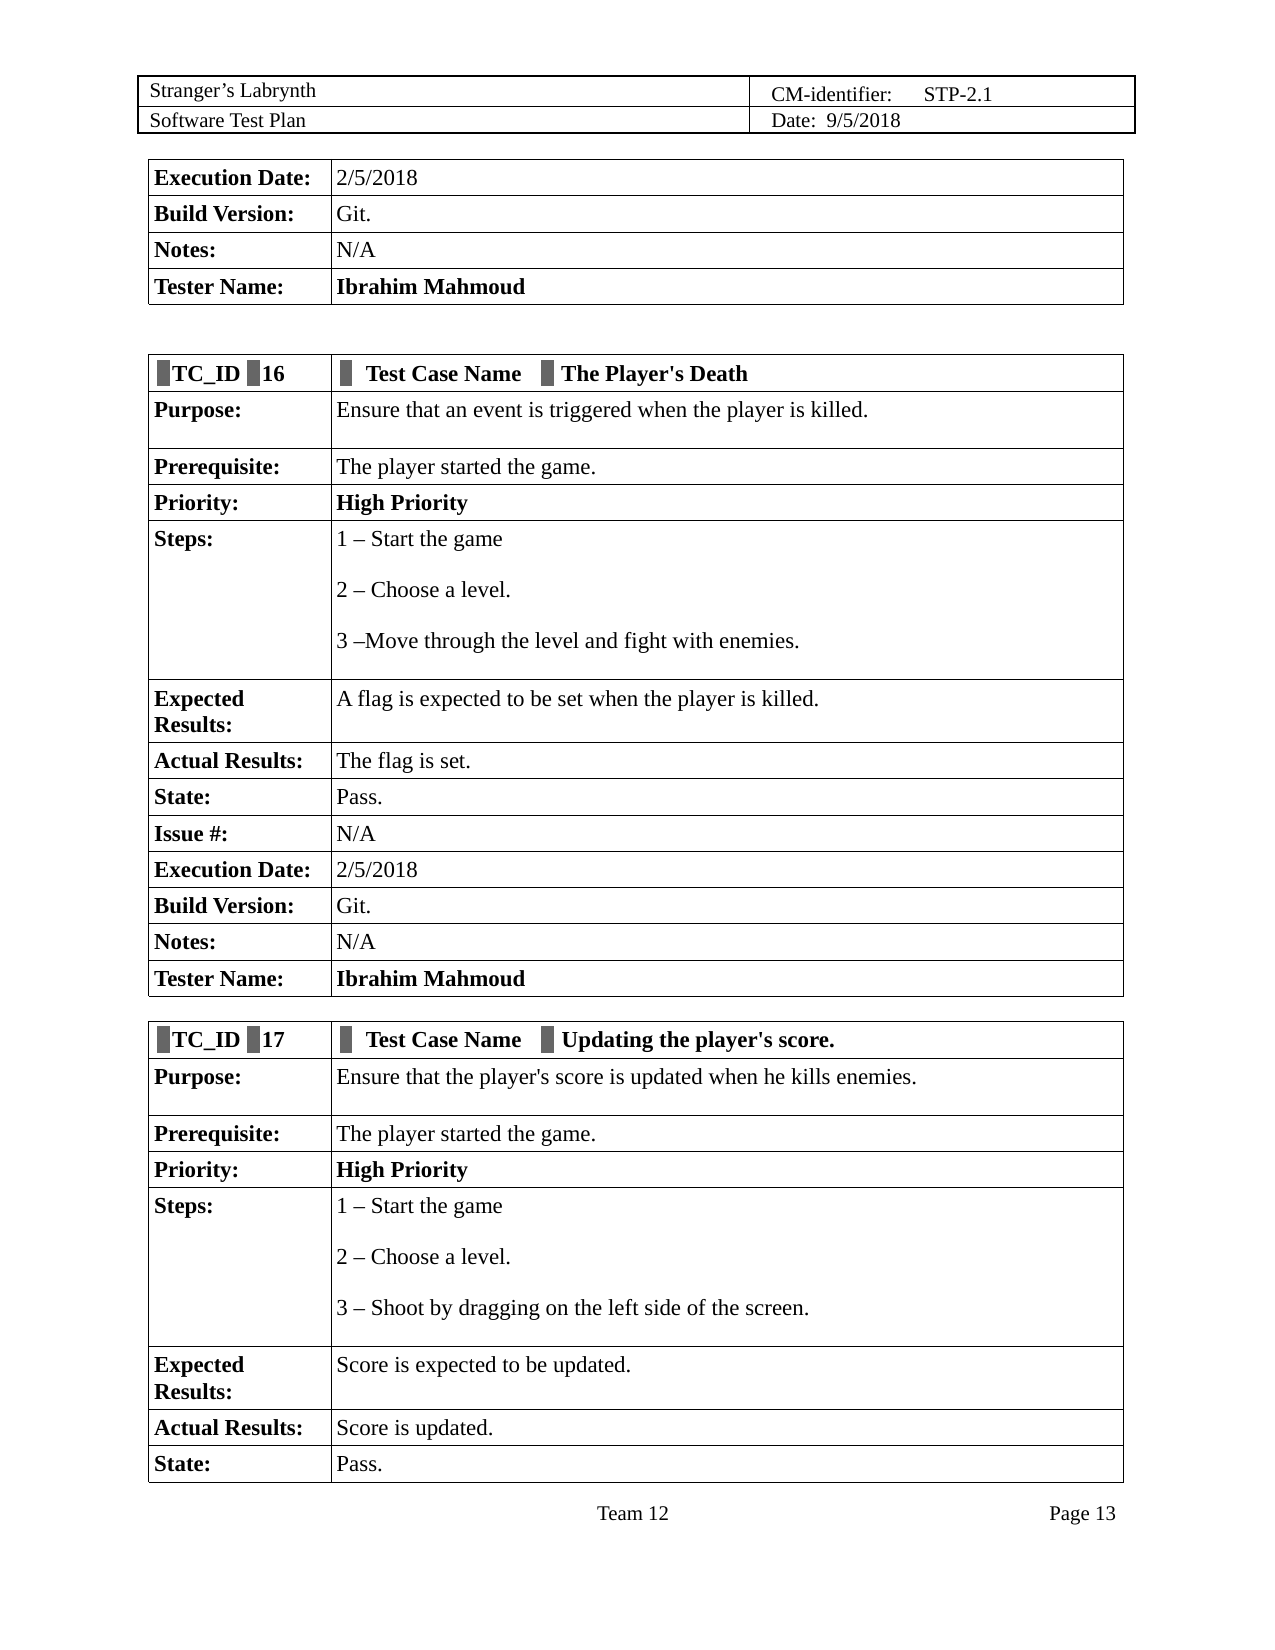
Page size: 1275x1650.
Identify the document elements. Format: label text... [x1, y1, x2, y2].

table_header The Player's Death [533, 355, 1123, 391]
table_cell Notes: [149, 924, 331, 959]
table_cell Ibrahim Mahmoud [332, 961, 1123, 996]
table_cell Score is updated. [332, 1410, 1123, 1445]
table_cell High Priority [332, 485, 1123, 520]
table_cell A flag is expected to be set when the player is killed. [332, 680, 1123, 742]
table_cell Actual Results: [149, 1410, 331, 1445]
table_cell Prerequisite: [149, 449, 331, 484]
table_cell The player started the game. [332, 1116, 1123, 1151]
table_cell Priority: [149, 485, 331, 520]
table_header TC_ID [149, 355, 242, 391]
table_cell Execution Date: [149, 160, 331, 195]
table_cell State: [149, 779, 331, 814]
table_header TC_ID [149, 1022, 242, 1057]
table_cell 1 – Start the game 2 – Choose a level. 3 –Move through the level and fight with enemies. [332, 521, 1123, 679]
table_cell Tester Name: [149, 961, 331, 996]
table_cell Git. [332, 196, 1123, 231]
table_cell Purpose: [149, 1059, 331, 1114]
table_cell Purpose: [149, 392, 331, 448]
table_header Updating the player's score. [533, 1022, 1123, 1057]
table_cell 2/5/2018 [332, 852, 1123, 887]
table_cell Prerequisite: [149, 1116, 331, 1151]
table_cell Expected Results: [149, 680, 331, 742]
table_cell N/A [332, 233, 1123, 268]
table_cell Actual Results: [149, 743, 331, 778]
table_cell Issue #: [149, 816, 331, 851]
table_cell Ensure that the player's score is updated when he kills enemies. [332, 1059, 1123, 1114]
table_cell N/A [332, 924, 1123, 959]
table_cell 1 – Start the game 2 – Choose a level. 3 – Shoot by dragging on the left side of the screen. [332, 1188, 1123, 1346]
table_cell Notes: [149, 233, 331, 268]
table_cell High Priority [332, 1152, 1123, 1187]
table_cell Ensure that an event is triggered when the player is killed. [332, 392, 1123, 448]
table_cell 2/5/2018 [332, 160, 1123, 195]
table_cell Steps: [149, 1188, 331, 1346]
table_cell Steps: [149, 521, 331, 679]
table_cell Ibrahim Mahmoud [332, 269, 1123, 304]
table_cell Score is expected to be updated. [332, 1347, 1123, 1409]
table_cell Git. [332, 888, 1123, 923]
table_cell Expected Results: [149, 1347, 331, 1409]
table_cell Execution Date: [149, 852, 331, 887]
table_cell Build Version: [149, 888, 331, 923]
table_header Test Case Name [332, 355, 533, 391]
table_header 17 [243, 1022, 331, 1057]
table_cell Pass. [332, 779, 1123, 814]
table_cell N/A [332, 816, 1123, 851]
table_cell Priority: [149, 1152, 331, 1187]
table_cell Tester Name: [149, 269, 331, 304]
table_cell Pass. [332, 1446, 1123, 1481]
table_cell State: [149, 1446, 331, 1481]
table_header 16 [243, 355, 331, 391]
table_cell Build Version: [149, 196, 331, 231]
table_header Test Case Name [332, 1022, 533, 1057]
table_cell The player started the game. [332, 449, 1123, 484]
table_cell The flag is set. [332, 743, 1123, 778]
